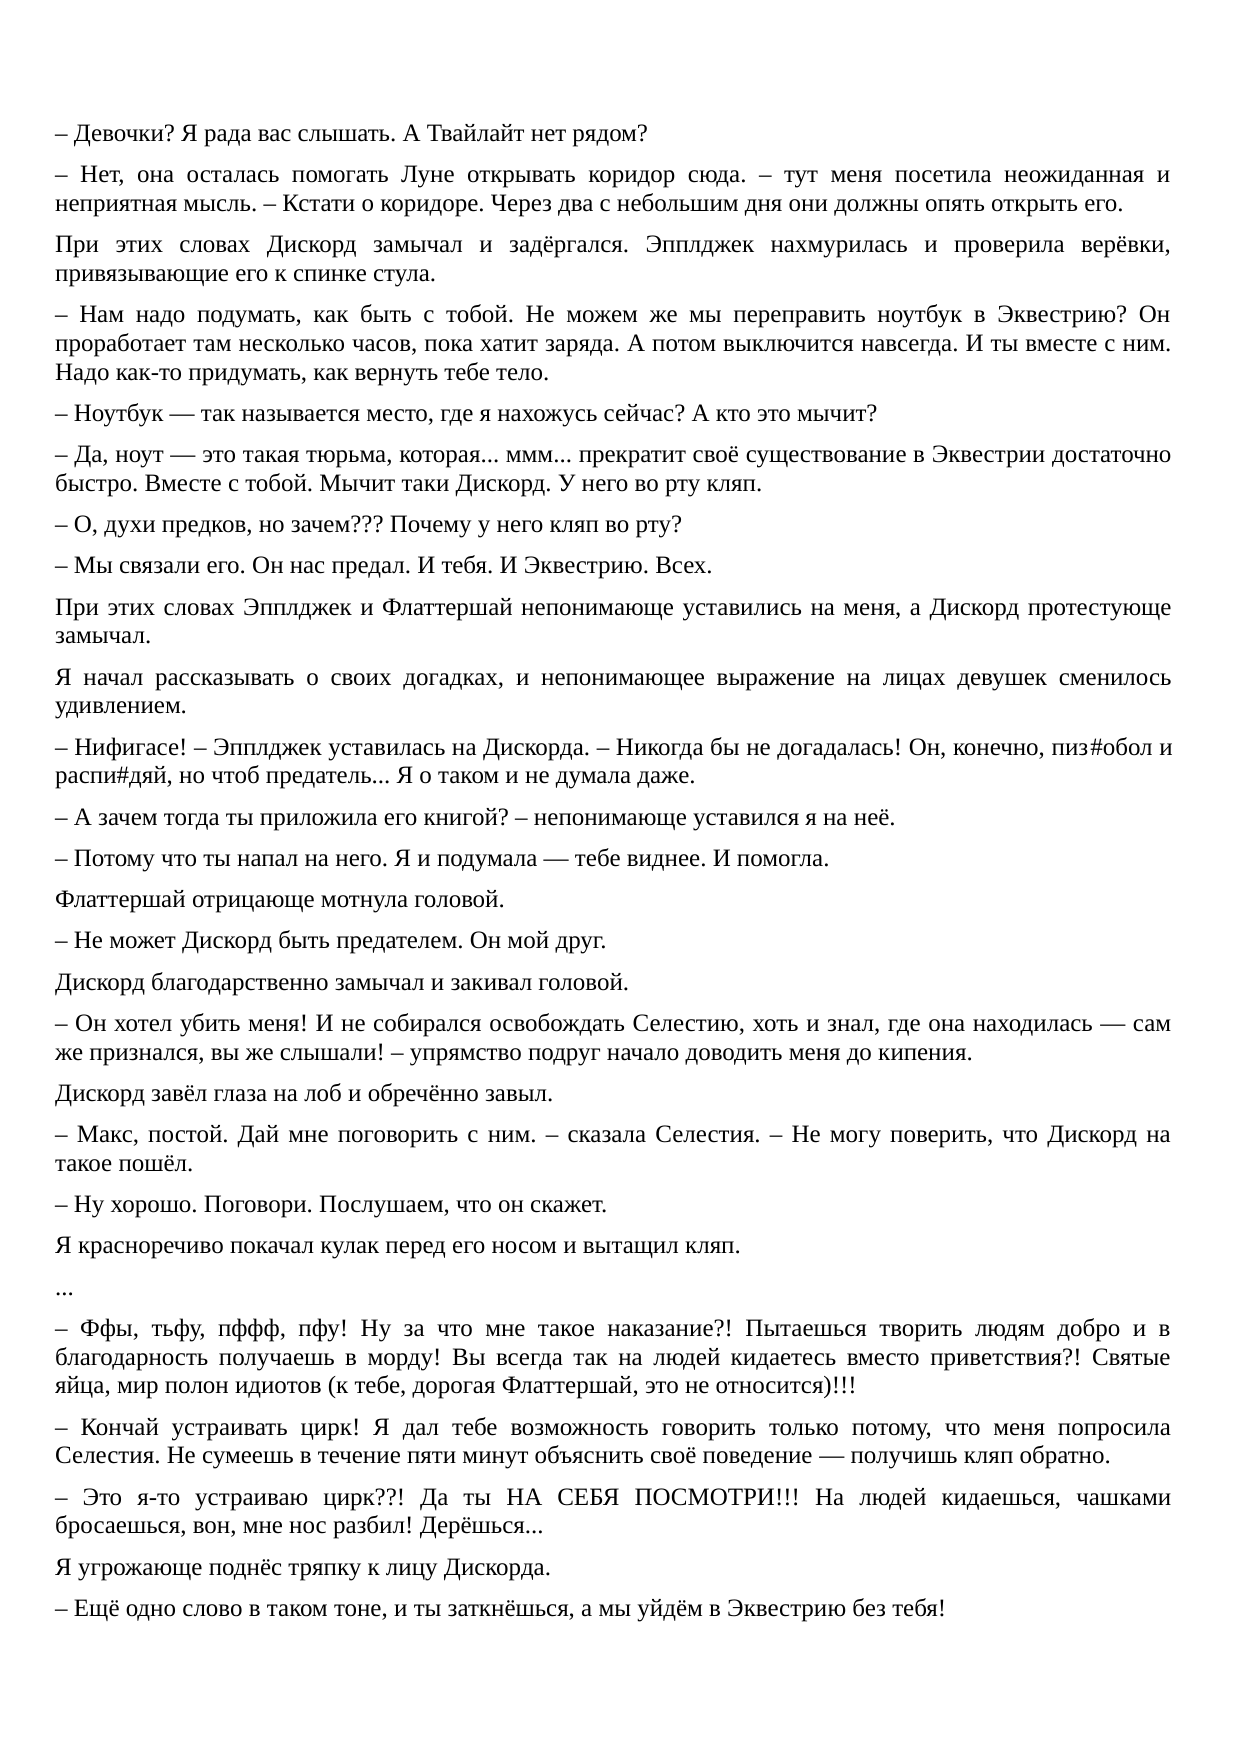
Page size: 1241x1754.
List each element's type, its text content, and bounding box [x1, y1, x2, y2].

text – Ноутбук — так называется место, где я нахожусь сейчас? А кто это мычит? [55, 398, 1172, 427]
text Флаттершай отрицающе мотнула головой. [55, 884, 1172, 913]
text – Потому что ты напал на него. Я и подумала — тебе виднее. И помогла. [55, 843, 1172, 872]
text ... [55, 1272, 1172, 1301]
text – Ну хорошо. Поговори. Послушаем, что он скажет. [55, 1189, 1172, 1218]
text – Нет, она осталась помогать Луне открывать коридор сюда. – тут меня посетила неожиданная и неприятная мысль. – Кстати о коридоре. Через два с небольшим дня они должны опять открыть его. [55, 159, 1172, 217]
text – Не может Дискорд быть предателем. Он мой друг. [55, 926, 1172, 954]
text – Мы связали его. Он нас предал. И тебя. И Эквестрию. Всех. [55, 551, 1172, 579]
text – Макс, постой. Дай мне поговорить с ним. – сказала Селестия. – Не могу поверить, что Дискорд на такое пошёл. [55, 1119, 1172, 1177]
text – Это я-то устраиваю цирк??! Да ты НА СЕБЯ ПОСМОТРИ!!! На людей кидаешься, чашками бросаешься, вон, мне нос разбил! Дерёшься... [55, 1482, 1172, 1539]
text – О, духи предков, но зачем??? Почему у него кляп во рту? [55, 509, 1172, 538]
text Я красноречиво покачал кулак перед его носом и вытащил кляп. [55, 1231, 1172, 1259]
text – Ффы, тьфу, пффф, пфу! Ну за что мне такое наказание?! Пытаешься творить людям добро и в благодарность получаешь в морду! Вы всегда так на людей кидаетесь вместо приветствия?! Святые яйца, мир полон идиотов (к тебе, дорогая Флаттершай, это не относится)!!! [55, 1313, 1172, 1399]
text – Нам надо подумать, как быть с тобой. Не можем же мы переправить ноутбук в Эквестрию? Он проработает там несколько часов, пока хатит заряда. А потом выключится навсегда. И ты вместе с ним. Надо как-то придумать, как вернуть тебе тело. [55, 299, 1172, 386]
text – Да, ноут — это такая тюрьма, которая... ммм... прекратит своё существование в Эквестрии достаточно быстро. Вместе с тобой. Мычит таки Дискорд. У него во рту кляп. [55, 439, 1172, 497]
text – Нифигасе! – Эпплджек уставилась на Дискорда. – Никогда бы не догадалась! Он, конечно, пиз#обол и распи#дяй, но чтоб предатель... Я о таком и не думала даже. [55, 732, 1172, 789]
text – Ещё одно слово в таком тоне, и ты заткнёшься, а мы уйдём в Эквестрию без тебя! [55, 1593, 1172, 1622]
text Дискорд благодарственно замычал и закивал головой. [55, 967, 1172, 996]
text Дискорд завёл глаза на лоб и обречённо завыл. [55, 1078, 1172, 1107]
text – А зачем тогда ты приложила его книгой? – непонимающе уставился я на неё. [55, 802, 1172, 831]
text – Девочки? Я рада вас слышать. А Твайлайт нет рядом? [55, 118, 1172, 147]
text Я угрожающе поднёс тряпку к лицу Дискорда. [55, 1552, 1172, 1581]
text При этих словах Дискорд замычал и задёргался. Эпплджек нахмурилась и проверила верёвки, привязывающие его к спинке стула. [55, 229, 1172, 287]
text – Кончай устраивать цирк! Я дал тебе возможность говорить только потому, что меня попросила Селестия. Не сумеешь в течение пяти минут объяснить своё поведение — получишь кляп обратно. [55, 1412, 1172, 1469]
text При этих словах Эпплджек и Флаттершай непонимающе уставились на меня, а Дискорд протестующе замычал. [55, 592, 1172, 649]
text – Он хотел убить меня! И не собирался освобождать Селестию, хоть и знал, где она находилась — сам же признался, вы же слышали! – упрямство подруг начало доводить меня до кипения. [55, 1008, 1172, 1066]
text Я начал рассказывать о своих догадках, и непонимающее выражение на лицах девушек сменилось удивлением. [55, 662, 1172, 719]
